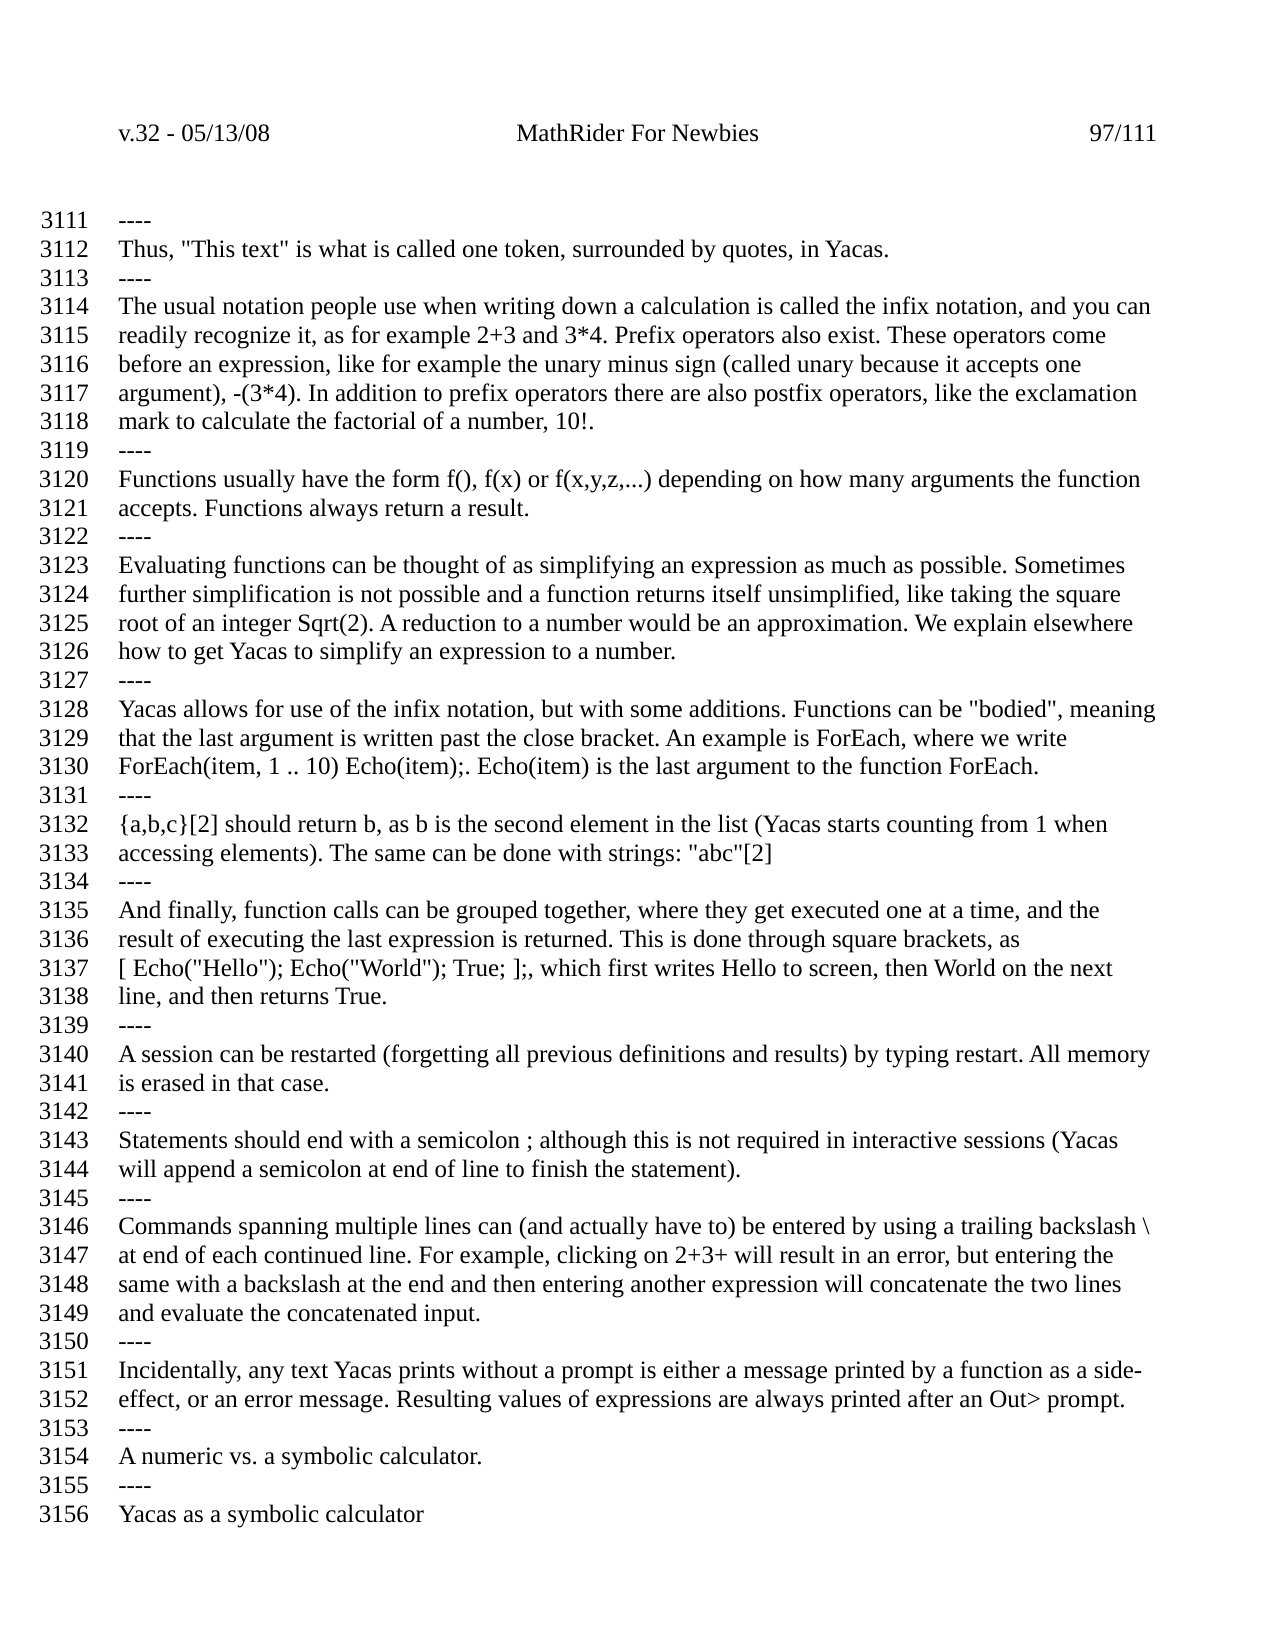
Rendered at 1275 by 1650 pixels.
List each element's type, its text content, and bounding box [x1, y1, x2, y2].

text ---- [118, 1413, 1157, 1441]
text Evaluating functions can be thought of as simplifying an expression as much as possible. Sometimes further simplification is not possible and a function returns itself unsimplified, like taking the square root of an integer Sqrt(2). A reduction to a number would be an approximation. We explain elsewhere how to get Yacas to simplify an expression to a number. [118, 550, 1157, 665]
text ---- [118, 1010, 1157, 1039]
text ---- [118, 1326, 1157, 1355]
text A numeric vs. a symbolic calculator. [118, 1441, 1157, 1470]
text Yacas allows for use of the infix notation, but with some additions. Functions can be "bodied", meaning that the last argument is written past the close bracket. An example is ForEach, where we write ForEach(item, 1 .. 10) Echo(item);. Echo(item) is the last argument to the function ForEach. [118, 694, 1157, 780]
text A session can be restarted (forgetting all previous definitions and results) by typing restart. All memory is erased in that case. [118, 1039, 1157, 1096]
text ---- [118, 1470, 1157, 1499]
text The usual notation people use when writing down a calculation is called the infix notation, and you can readily recognize it, as for example 2+3 and 3*4. Prefix operators also exist. These operators come before an expression, like for example the unary minus sign (called unary because it accepts one argument), -(3*4). In addition to prefix operators there are also postfix operators, like the exclamation mark to calculate the factorial of a number, 10!. [118, 291, 1157, 435]
text ---- [118, 521, 1157, 550]
text ---- [118, 866, 1157, 895]
text Thus, "This text" is what is called one token, surrounded by quotes, in Yacas. [118, 234, 1157, 263]
text Functions usually have the form f(), f(x) or f(x,y,z,...) depending on how many arguments the function accepts. Functions always return a result. [118, 464, 1157, 521]
text ---- [118, 1096, 1157, 1125]
text Statements should end with a semicolon ; although this is not required in interactive sessions (Yacas will append a semicolon at end of line to finish the statement). [118, 1125, 1157, 1183]
text And finally, function calls can be grouped together, where they get executed one at a time, and the result of executing the last expression is returned. This is done through square brackets, as [ Echo("Hello"); Echo("World"); True; ];, which first writes Hello to screen, then World on the next line, and then returns True. [118, 895, 1157, 1010]
text ---- [118, 263, 1157, 291]
text ---- [118, 1183, 1157, 1211]
text Commands spanning multiple lines can (and actually have to) be entered by using a trailing backslash \ at end of each continued line. For example, clicking on 2+3+ will result in an error, but entering the same with a backslash at the end and then entering another expression will concatenate the two lines and evaluate the concatenated input. [118, 1211, 1157, 1326]
text ---- [118, 780, 1157, 809]
text ---- [118, 205, 1157, 234]
text ---- [118, 665, 1157, 694]
text Incidentally, any text Yacas prints without a prompt is either a message printed by a function as a side-effect, or an error message. Resulting values of expressions are always printed after an Out> prompt. [118, 1355, 1157, 1413]
text {a,b,c}[2] should return b, as b is the second element in the list (Yacas starts counting from 1 when accessing elements). The same can be done with strings: "abc"[2] [118, 809, 1157, 866]
text ---- [118, 435, 1157, 464]
text Yacas as a symbolic calculator [118, 1499, 1157, 1528]
